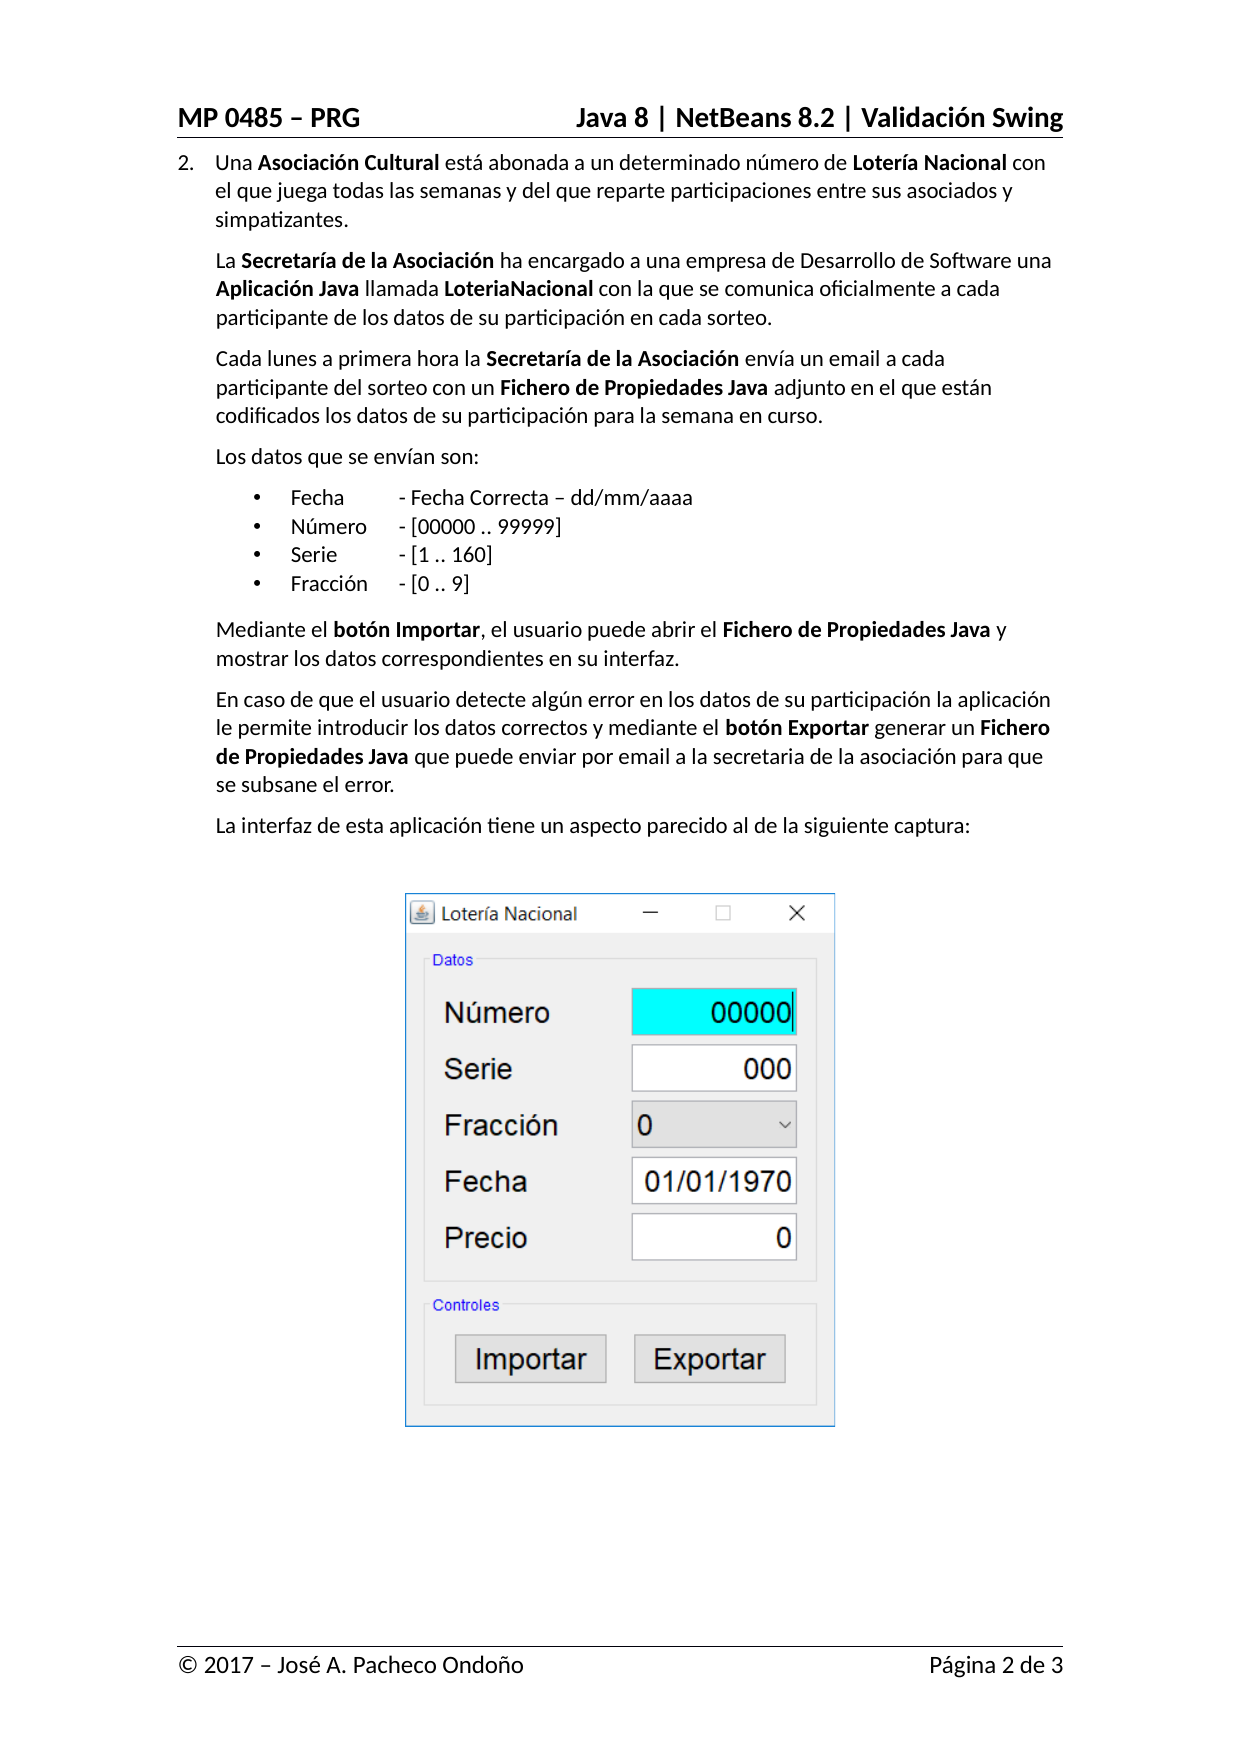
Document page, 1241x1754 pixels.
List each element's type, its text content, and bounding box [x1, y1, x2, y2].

text En caso de que el usuario detecte algún error en los datos de su participación la aplicación le permite introducir los datos correctos y mediante el botón Exportar generar un Fichero de Propiedades Java que puede enviar por email a la secretaria de la asociación para que se subsane el error. [216, 684, 1063, 799]
text Cada lunes a primera hora la Secretaría de la Asociación envía un email a cada participante del sorteo con un Fichero de Propiedades Java adjunto en el que están codificados los datos de su participación para la semana en curso. [216, 344, 1063, 429]
text Los datos que se envían son: [216, 442, 1063, 471]
list Serie - [1 .. 160] [253, 540, 1063, 569]
text La interfaz de esta aplicación tiene un aspecto parecido al de la siguiente captura: [216, 811, 1063, 840]
text Mediante el botón Importar, el usuario puede abrir el Fichero de Propiedades Java y mostrar los datos correspondientes en su interfaz. [216, 615, 1063, 672]
list Número - [00000 .. 99999] [253, 512, 1063, 540]
list Fracción - [0 .. 9] [253, 569, 1063, 597]
text La Secretaría de la Asociación ha encargado a una empresa de Desarrollo de Software una Aplicación Java llamada LoteriaNacional con la que se comunica oficialmente a cada participante de los datos de su participación en cada sorteo. [216, 246, 1063, 331]
list Fecha - Fecha Correcta – dd/mm/aaaa [253, 483, 1063, 512]
picture [405, 893, 836, 1427]
list Una Asociación Cultural está abonada a un determinado número de Lotería Nacional con el que juega todas las semanas y del que reparte participaciones entre sus asociados y simpatizantes. [177, 148, 1063, 233]
